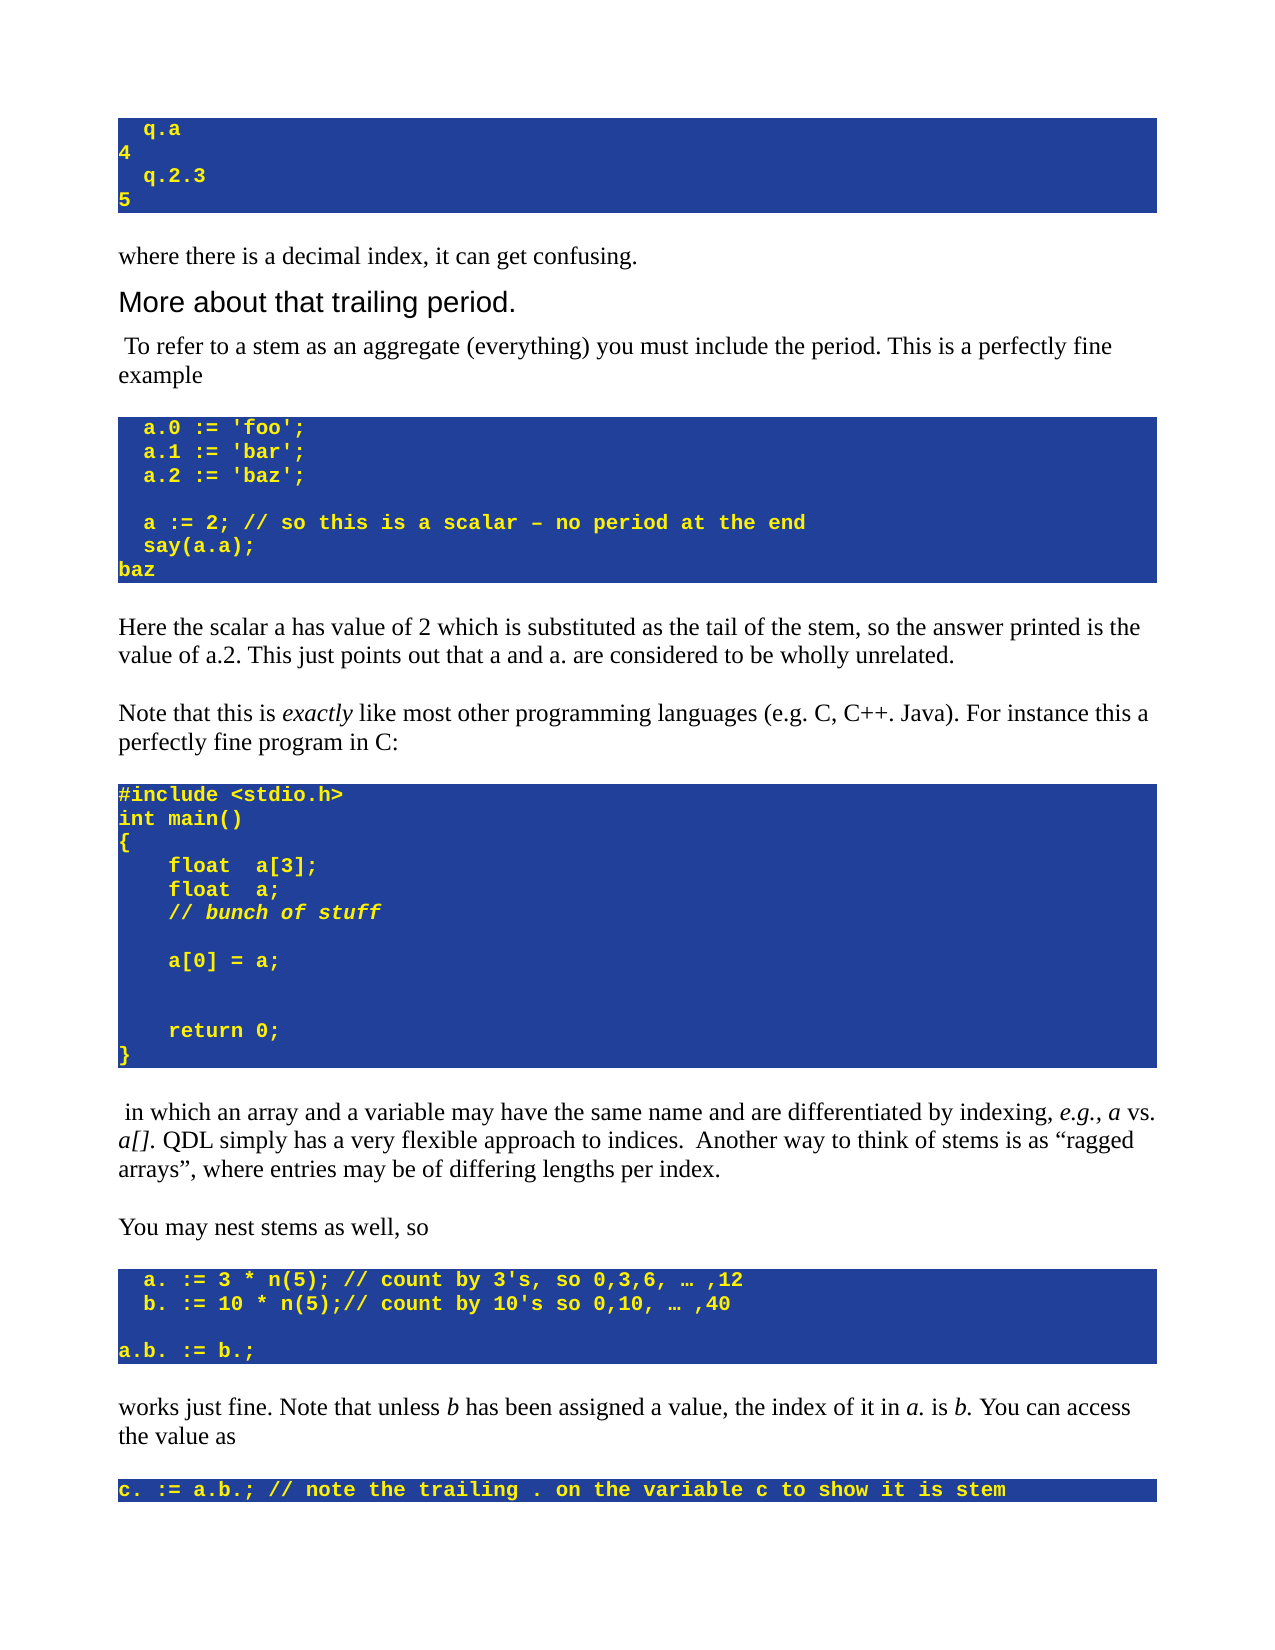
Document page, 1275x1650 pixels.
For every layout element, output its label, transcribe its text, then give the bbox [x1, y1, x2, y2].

text #include <stdio.h> [118, 784, 1157, 808]
text q.a [118, 118, 1157, 142]
subtitle More about that trailing period. [118, 285, 1157, 318]
text float a[3]; [118, 855, 1157, 879]
text a[0] = a; [118, 949, 1157, 973]
text 5 [118, 189, 1157, 213]
text where there is a decimal index, it can get confusing. [118, 241, 1157, 270]
text } [118, 1044, 1157, 1068]
text a.b. := b.; [118, 1340, 1157, 1364]
text a. := 3 * n(5); // count by 3's, so 0,3,6, … ,12 [118, 1269, 1157, 1293]
text say(a.a); [118, 536, 1157, 559]
text You may nest stems as well, so [118, 1212, 1157, 1240]
text q.2.3 [118, 165, 1157, 189]
text int main() [118, 808, 1157, 831]
text works just fine. Note that unless b has been assigned a value, the index of it in a. is b. You can access the value as [118, 1392, 1157, 1450]
text a.2 := 'baz'; [118, 464, 1157, 488]
text { [118, 831, 1157, 855]
text To refer to a stem as an aggregate (everything) you must include the period. This is a perfectly fine example [118, 331, 1157, 388]
text float a; [118, 879, 1157, 902]
text a := 2; // so this is a scalar – no period at the end [118, 512, 1157, 536]
text a.1 := 'bar'; [118, 441, 1157, 464]
text 4 [118, 142, 1157, 165]
text b. := 10 * n(5);// count by 10's so 0,10, … ,40 [118, 1293, 1157, 1316]
text in which an array and a variable may have the same name and are differentiated by indexing, e.g., a vs. a[]. QDL simply has a very flexible approach to indices. Another way to think of stems is as “ragged arrays”, where entries may be of differing lengths per index. [118, 1097, 1157, 1183]
text // bunch of stuff [118, 902, 1157, 926]
text c. := a.b.; // note the trailing . on the variable c to show it is stem [118, 1479, 1157, 1502]
text baz [118, 559, 1157, 583]
text return 0; [118, 1021, 1157, 1044]
text a.0 := 'foo'; [118, 417, 1157, 441]
text Here the scalar a has value of 2 which is substituted as the tail of the stem, so the answer printed is the value of a.2. This just points out that a and a. are considered to be wholly unrelated. Note that this is exactly like most other programming languages (e.g. C, C++. Java). For instance this a perfectly fine program in C: [118, 612, 1157, 784]
